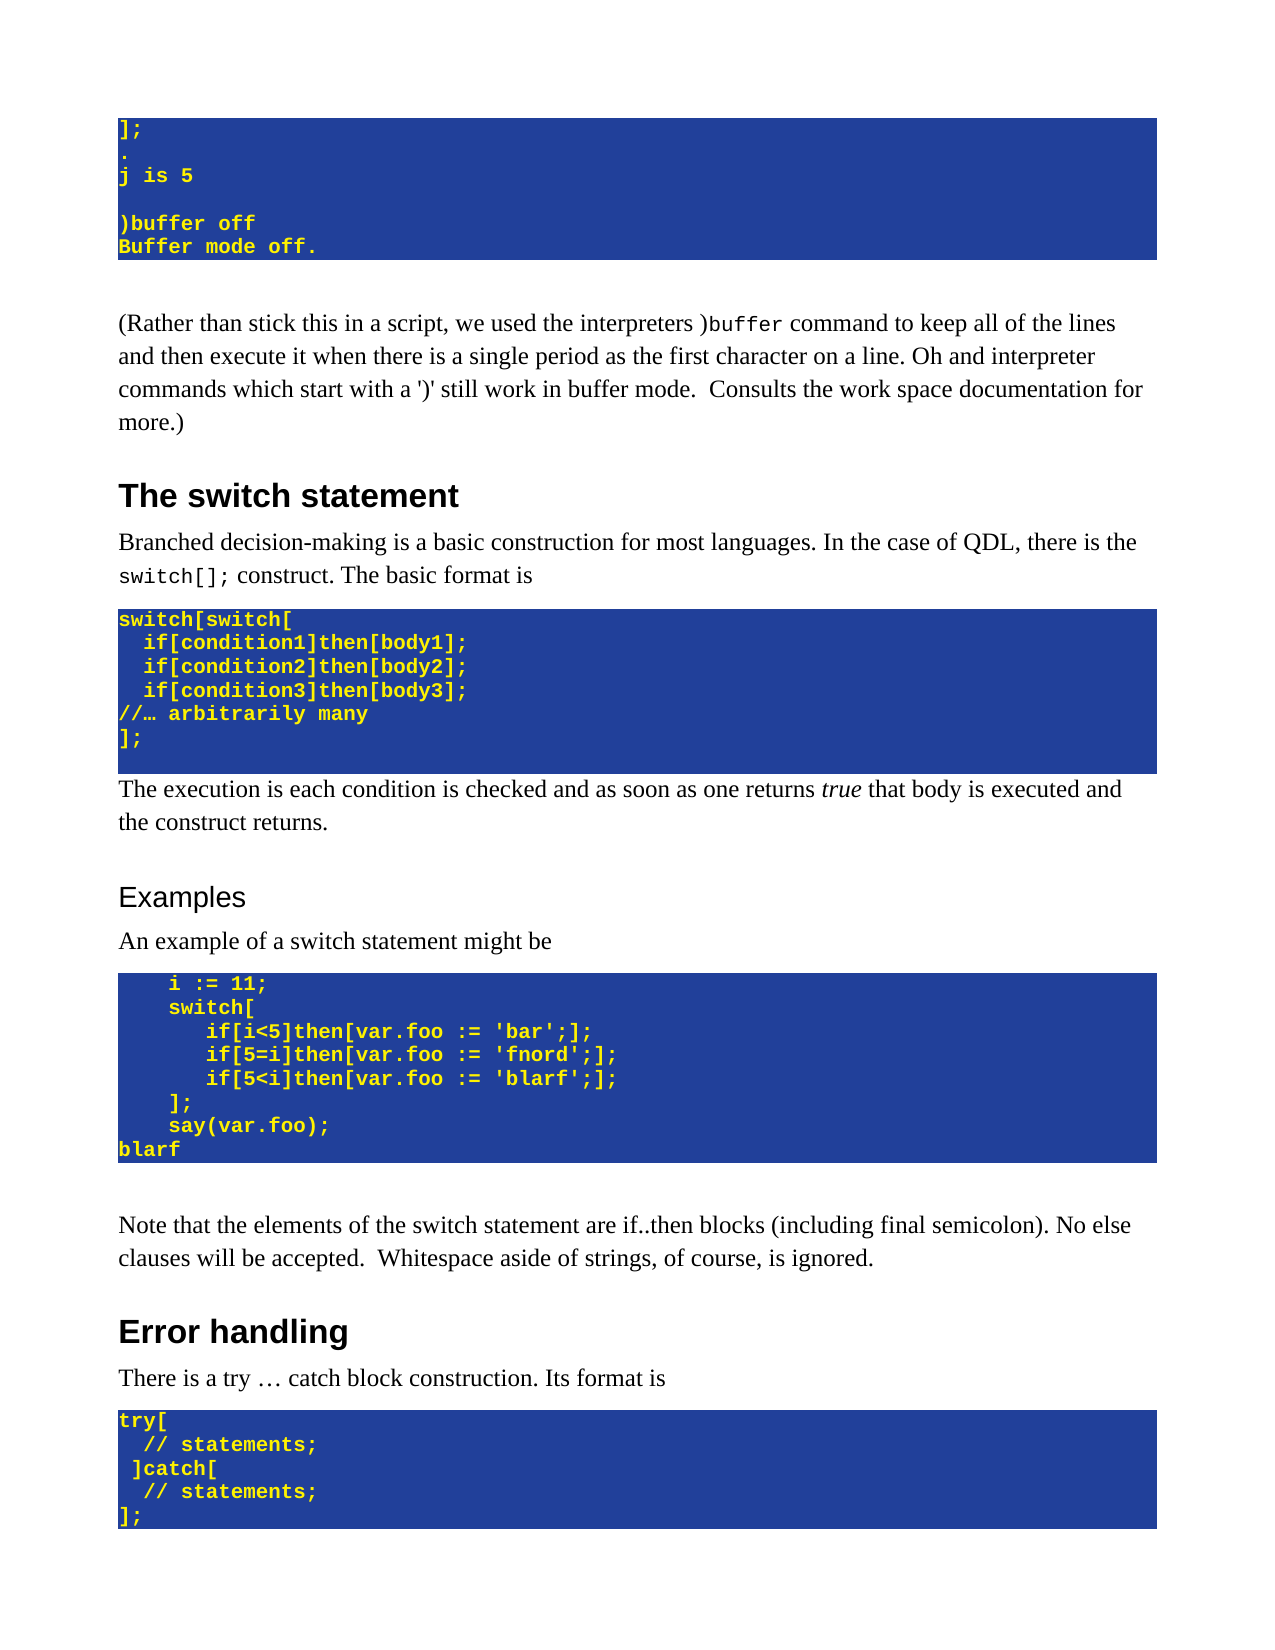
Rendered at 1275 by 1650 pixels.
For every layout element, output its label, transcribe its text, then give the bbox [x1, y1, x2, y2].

text ]; [118, 727, 1157, 751]
text ]; [118, 1505, 1157, 1529]
text . [118, 142, 1157, 165]
text if[5<i]then[var.foo := 'blarf';]; [118, 1068, 1157, 1092]
text // statements; [118, 1481, 1157, 1505]
text j is 5 [118, 165, 1157, 189]
subtitle Error handling [118, 1312, 1157, 1350]
text blarf [118, 1139, 1157, 1163]
text if[condition1]then[body1]; [118, 632, 1157, 656]
text say(var.foo); [118, 1115, 1157, 1139]
text ]; [118, 1092, 1157, 1115]
text //… arbitrarily many [118, 703, 1157, 727]
subtitle The switch statement [118, 476, 1157, 514]
text switch[switch[ [118, 609, 1157, 632]
text (Rather than stick this in a script, we used the interpreters )buffer command to keep all of the lines and then execute it when there is a single period as the first character on a line. Oh and interpreter commands which start with a ')' still work in buffer mode. Consults the work space documentation for more.) [118, 308, 1157, 436]
text i := 11; [118, 973, 1157, 997]
text Branched decision-making is a basic construction for most languages. In the case of QDL, there is the switch[]; construct. The basic format is [118, 527, 1157, 590]
text if[condition3]then[body3]; [118, 679, 1157, 703]
text try[ [118, 1410, 1157, 1434]
text )buffer off [118, 213, 1157, 236]
text if[condition2]then[body2]; [118, 656, 1157, 679]
subtitle Examples [118, 880, 1157, 913]
text if[5=i]then[var.foo := 'fnord';]; [118, 1044, 1157, 1068]
text There is a try … catch block construction. Its format is [118, 1363, 1157, 1392]
text if[i<5]then[var.foo := 'bar';]; [118, 1021, 1157, 1044]
text switch[ [118, 997, 1157, 1021]
text Note that the elements of the switch statement are if..then blocks (including final semicolon). No else clauses will be accepted. Whitespace aside of strings, of course, is ignored. [118, 1210, 1157, 1272]
text An example of a switch statement might be [118, 926, 1157, 954]
text ]; [118, 118, 1157, 142]
text ]catch[ [118, 1458, 1157, 1481]
text The execution is each condition is checked and as soon as one returns true that body is executed and the construct returns. [118, 774, 1157, 836]
text Buffer mode off. [118, 236, 1157, 260]
text // statements; [118, 1434, 1157, 1458]
